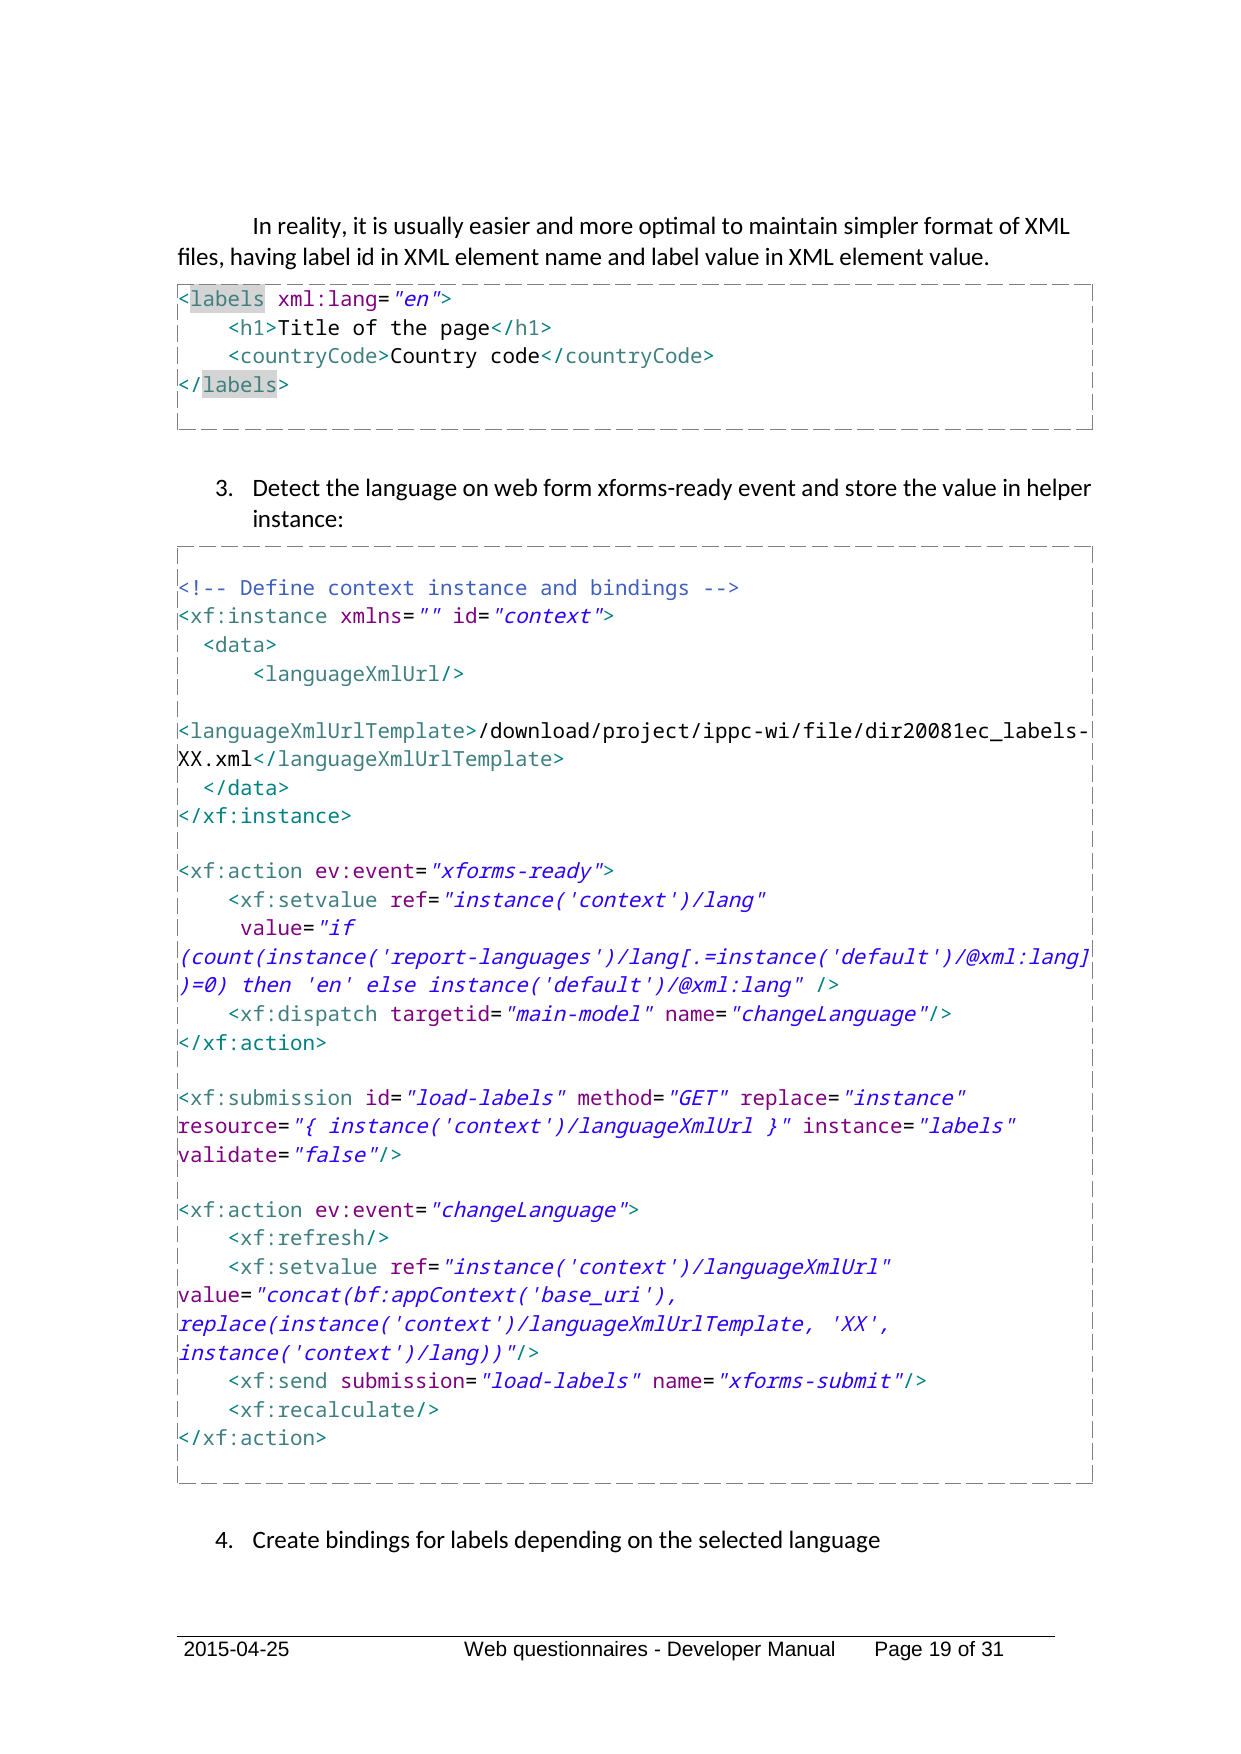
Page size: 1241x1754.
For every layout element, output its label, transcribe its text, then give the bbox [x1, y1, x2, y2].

list <xf:send submission="load-labels" name="xforms-submit"/> [177, 1366, 1092, 1394]
list </xf:action> [177, 1423, 1092, 1452]
list Detect the language on web form xforms-ready event and store the value in helper instance: [215, 472, 1092, 534]
list </xf:instance> [177, 801, 1092, 830]
text <labels xml:lang="en"> [177, 284, 1092, 313]
list <xf:recalculate/> [177, 1394, 1092, 1423]
list <xf:setvalue ref="instance('context')/languageXmlUrl" value="concat(bf:appContext('base_uri'), replace(instance('context')/languageXmlUrlTemplate, 'XX', instance('context')/lang))"/> [177, 1252, 1092, 1366]
list <xf:refresh/> [177, 1223, 1092, 1252]
list <!-- Define context instance and bindings --> [177, 573, 1092, 601]
text In reality, it is usually easier and more optimal to maintain simpler format of XML files, having label id in XML element name and label value in XML element value. [177, 210, 1092, 272]
list </data> [177, 773, 1092, 801]
list value="if (count(instance('report-languages')/lang[.=instance('default')/@xml:lang])=0) then 'en' else instance('default')/@xml:lang" /> [177, 913, 1092, 999]
text <h1>Title of the page</h1> [177, 313, 1092, 341]
list <xf:setvalue ref="instance('context')/lang" [177, 885, 1092, 913]
list <xf:dispatch targetid="main-model" name="changeLanguage"/> [177, 999, 1092, 1027]
list Create bindings for labels depending on the selected language [215, 1524, 1092, 1555]
list <xf:action ev:event="xforms-ready"> [177, 856, 1092, 885]
list <xf:action ev:event="changeLanguage"> [177, 1195, 1092, 1223]
list </xf:action> [177, 1027, 1092, 1056]
list <xf:submission id="load-labels" method="GET" replace="instance" resource="{ instance('context')/languageXmlUrl }" instance="labels" validate="false"/> [177, 1083, 1092, 1168]
text <countryCode>Country code</countryCode> [177, 341, 1092, 370]
list <xf:instance xmlns="" id="context"> [177, 601, 1092, 630]
list <languageXmlUrlTemplate>/download/project/ippc-wi/file/dir20081ec_labels-XX.xml</languageXmlUrlTemplate> [177, 687, 1092, 773]
list <data> [177, 630, 1092, 658]
list <languageXmlUrl/> [177, 658, 1092, 687]
text </labels> [177, 370, 1092, 398]
